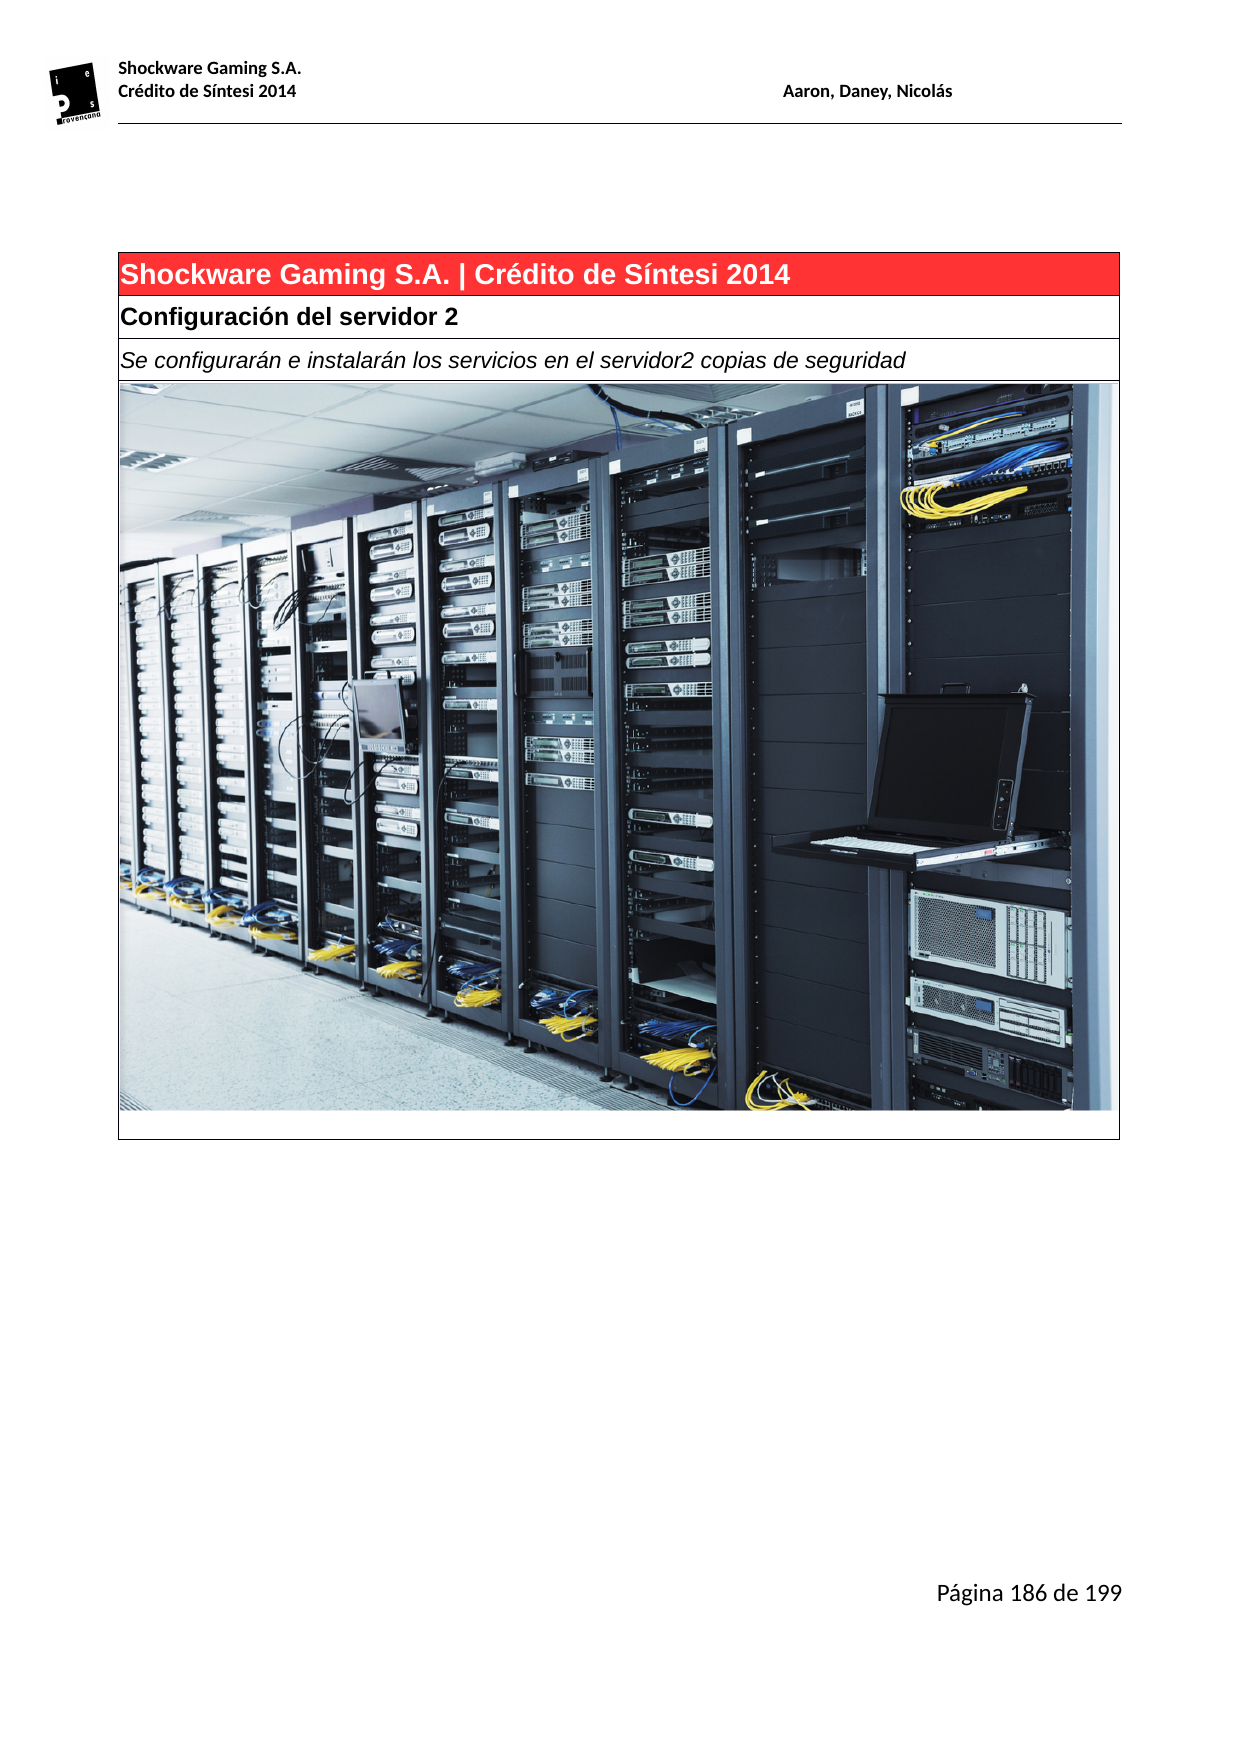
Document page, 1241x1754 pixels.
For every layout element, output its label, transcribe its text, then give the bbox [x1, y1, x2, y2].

table_cell Configuración del servidor 2 [119, 296, 1119, 337]
table_cell Se configurarán e instalarán los servicios en el servidor2 copias de seguridad [119, 339, 1119, 380]
table_cell [119, 1111, 1119, 1139]
picture [43, 56, 110, 130]
picture [119, 383, 1119, 1111]
table_header Shockware Gaming S.A. | Crédito de Síntesi 2014 [119, 253, 1119, 295]
